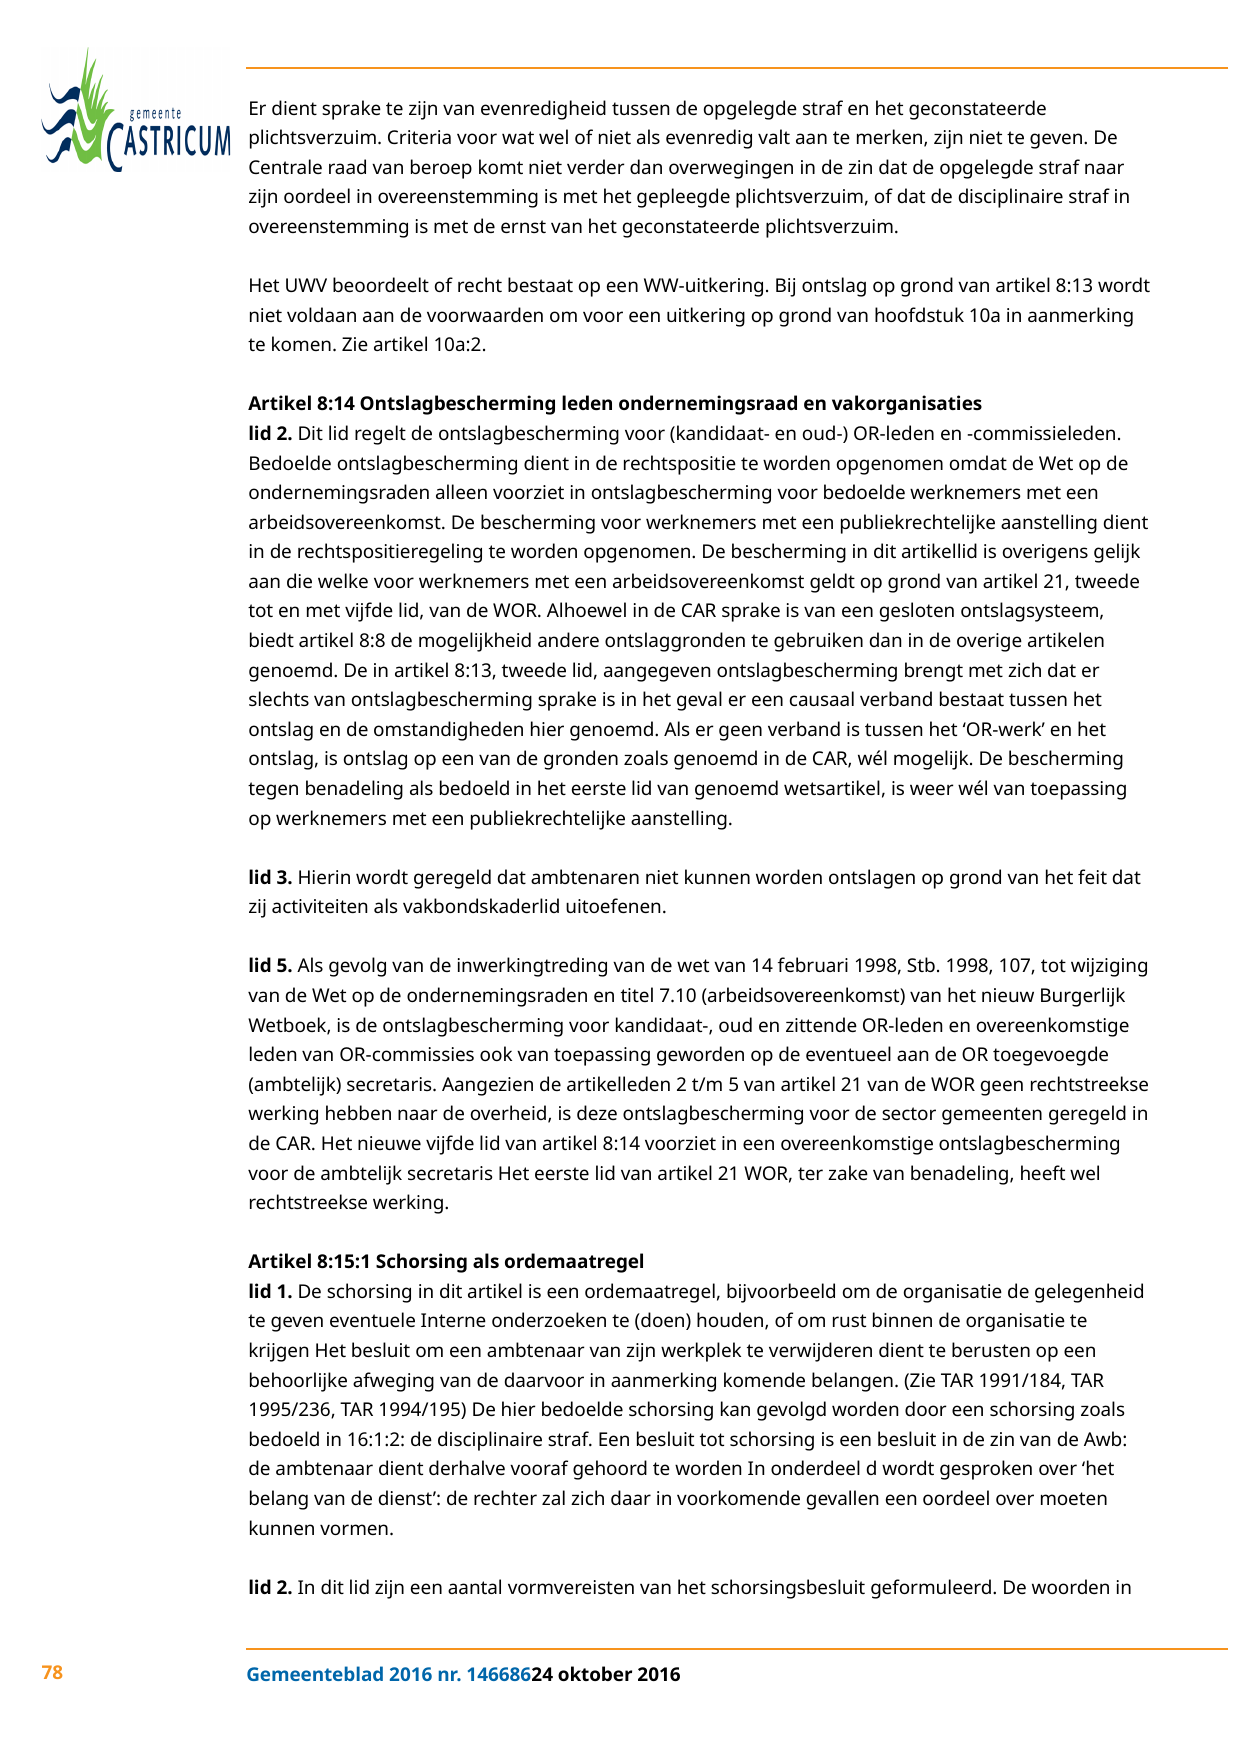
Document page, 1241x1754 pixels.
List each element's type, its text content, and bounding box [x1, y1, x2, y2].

picture [41, 47, 231, 172]
text lid 1. De schorsing in dit artikel is een ordemaatregel, bijvoorbeeld om de organisatie de gelegenheid te geven eventuele Interne onderzoeken te (doen) houden, of om rust binnen de organisatie te krijgen Het besluit om een ambtenaar van zijn werkplek te verwijderen dient te berusten op een behoorlijke afweging van de daarvoor in aanmerking komende belangen. (Zie TAR 1991/184, TAR 1995/236, TAR 1994/195) De hier bedoelde schorsing kan gevolgd worden door een schorsing zoals bedoeld in 16:1:2: de disciplinaire straf. Een besluit tot schorsing is een besluit in de zin van de Awb: de ambtenaar dient derhalve vooraf gehoord te worden In onderdeel d wordt gesproken over ‘het belang van de dienst’: de rechter zal zich daar in voorkomende gevallen een oordeel over moeten kunnen vormen. [248, 1278, 1152, 1541]
text Het UWV beoordeelt of recht bestaat op een WW-uitkering. Bij ontslag op grond van artikel 8:13 wordt niet voldaan aan de voorwaarden om voor een uitkering op grond van hoofdstuk 10a in aanmerking te komen. Zie artikel 10a:2. [248, 272, 1152, 357]
text lid 3. Hierin wordt geregeld dat ambtenaren niet kunnen worden ontslagen op grond van het feit dat zij activiteiten als vakbondskaderlid uitoefenen. [248, 864, 1152, 919]
text Artikel 8:15:1 Schorsing als ordemaatregel [248, 1248, 1152, 1274]
text lid 2. Dit lid regelt de ontslagbescherming voor (kandidaat- en oud-) OR-leden en -commissieleden. Bedoelde ontslagbescherming dient in de rechtspositie te worden opgenomen omdat de Wet op de ondernemingsraden alleen voorziet in ontslagbescherming voor bedoelde werknemers met een arbeidsovereenkomst. De bescherming voor werknemers met een publiekrechtelijke aanstelling dient in de rechtspositieregeling te worden opgenomen. De bescherming in dit artikellid is overigens gelijk aan die welke voor werknemers met een arbeidsovereenkomst geldt op grond van artikel 21, tweede tot en met vijfde lid, van de WOR. Alhoewel in de CAR sprake is van een gesloten ontslagsysteem, biedt artikel 8:8 de mogelijkheid andere ontslaggronden te gebruiken dan in de overige artikelen genoemd. De in artikel 8:13, tweede lid, aangegeven ontslagbescherming brengt met zich dat er slechts van ontslagbescherming sprake is in het geval er een causaal verband bestaat tussen het ontslag en de omstandigheden hier genoemd. Als er geen verband is tussen het ‘OR-werk’ en het ontslag, is ontslag op een van de gronden zoals genoemd in de CAR, wél mogelijk. De bescherming tegen benadeling als bedoeld in het eerste lid van genoemd wetsartikel, is weer wél van toepassing op werknemers met een publiekrechtelijke aanstelling. [248, 420, 1152, 831]
text lid 2. In dit lid zijn een aantal vormvereisten van het schorsingsbesluit geformuleerd. De woorden in [248, 1574, 1152, 1600]
text lid 5. Als gevolg van de inwerkingtreding van de wet van 14 februari 1998, Stb. 1998, 107, tot wijziging van de Wet op de ondernemingsraden en titel 7.10 (arbeidsovereenkomst) van het nieuw Burgerlijk Wetboek, is de ontslagbescherming voor kandidaat-, oud en zittende OR-leden en overeenkomstige leden van OR-commissies ook van toepassing geworden op de eventueel aan de OR toegevoegde (ambtelijk) secretaris. Aangezien de artikelleden 2 t/m 5 van artikel 21 van de WOR geen rechtstreekse werking hebben naar de overheid, is deze ontslagbescherming voor de sector gemeenten geregeld in de CAR. Het nieuwe vijfde lid van artikel 8:14 voorziet in een overeenkomstige ontslagbescherming voor de ambtelijk secretaris Het eerste lid van artikel 21 WOR, ter zake van benadeling, heeft wel rechtstreekse werking. [248, 953, 1152, 1215]
text Er dient sprake te zijn van evenredigheid tussen de opgelegde straf en het geconstateerde plichtsverzuim. Criteria voor wat wel of niet als evenredig valt aan te merken, zijn niet te geven. De Centrale raad van beroep komt niet verder dan overwegingen in de zin dat de opgelegde straf naar zijn oordeel in overeenstemming is met het gepleegde plichtsverzuim, of dat de disciplinaire straf in overeenstemming is met de ernst van het geconstateerde plichtsverzuim. [248, 95, 1152, 239]
text Artikel 8:14 Ontslagbescherming leden ondernemingsraad en vakorganisaties [248, 391, 1152, 416]
